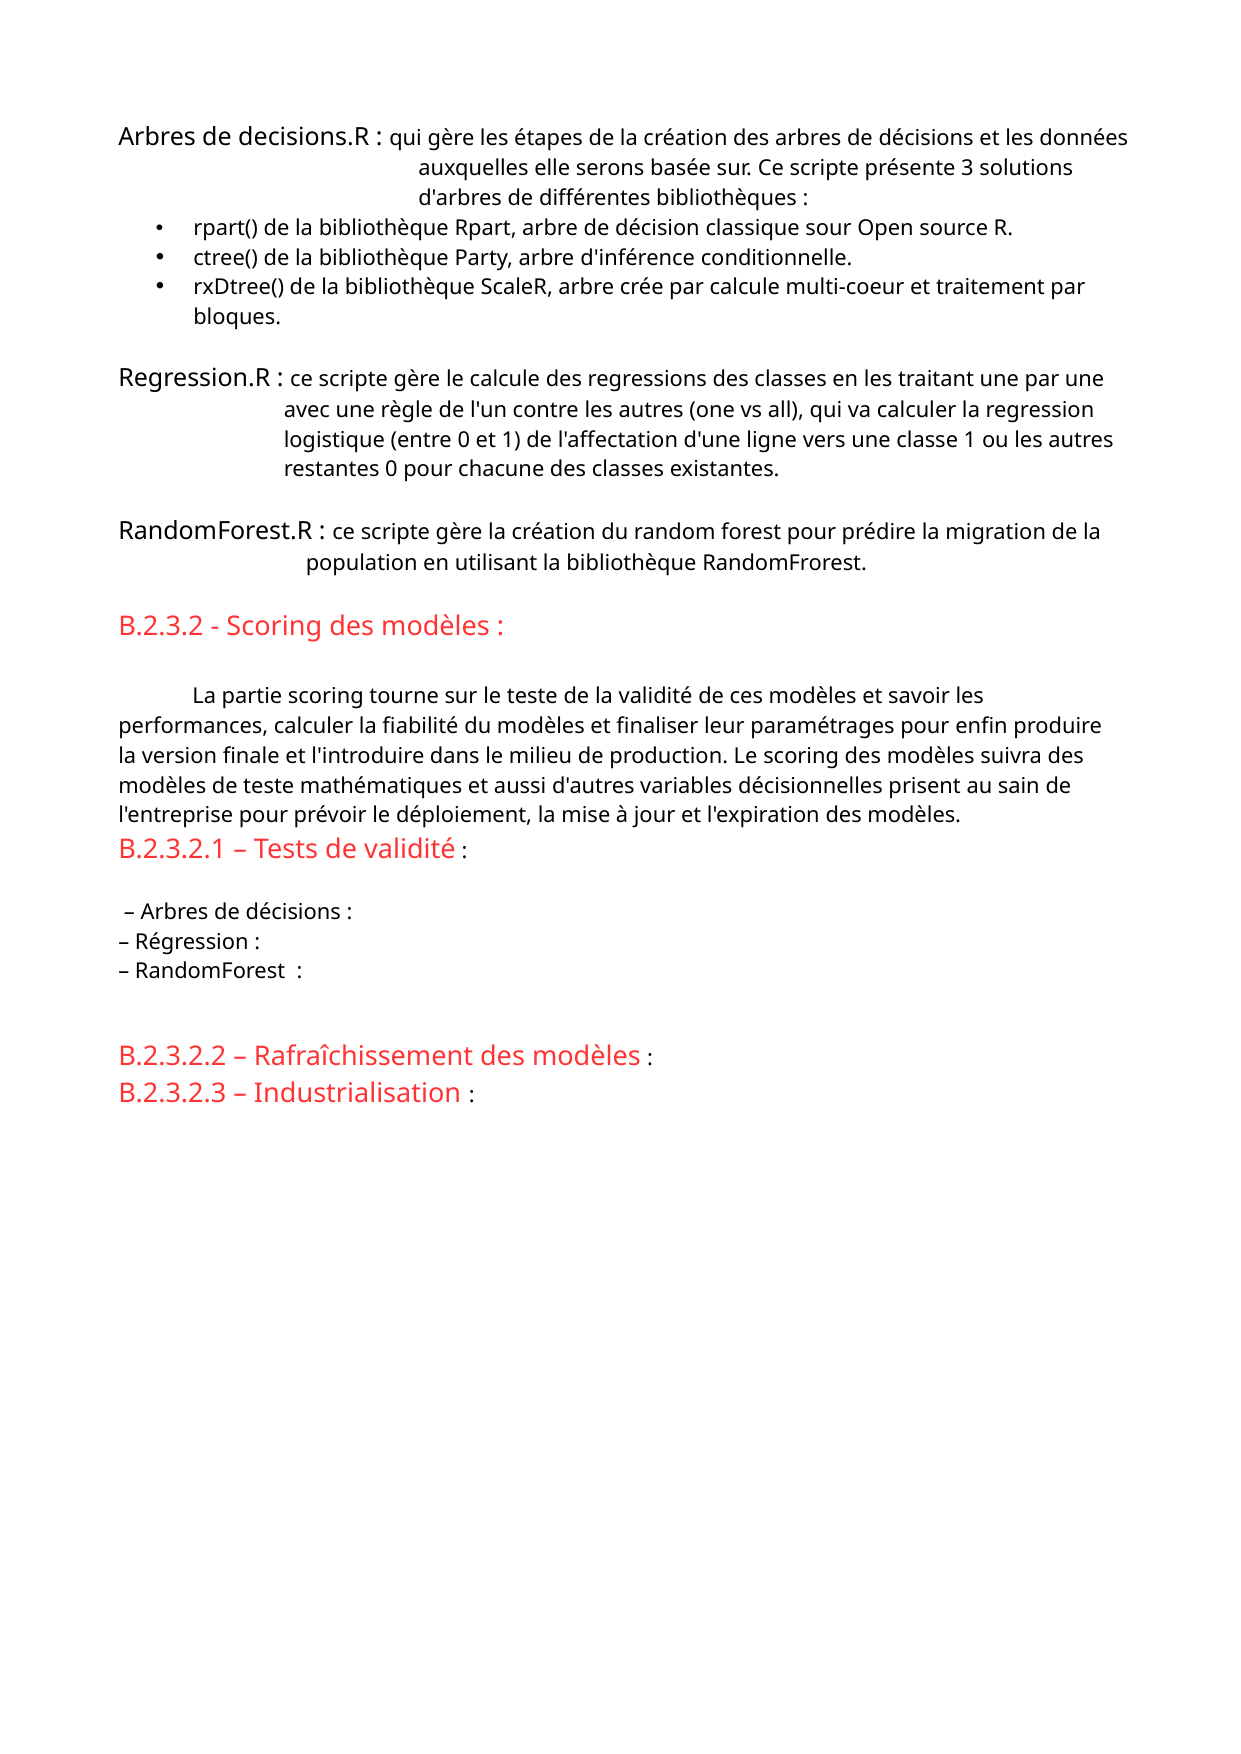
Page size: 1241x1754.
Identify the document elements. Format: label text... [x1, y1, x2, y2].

text RandomForest.R : ce scripte gère la création du random forest pour prédire la migration de la population en utilisant la bibliothèque RandomFrorest. [118, 513, 1149, 577]
text Regression.R : ce scripte gère le calcule des regressions des classes en les traitant une par une avec une règle de l'un contre les autres (one vs all), qui va calculer la regression logistique (entre 0 et 1) de l'affectation d'une ligne vers une classe 1 ou les autres restantes 0 pour chacune des classes existantes. [118, 360, 1149, 483]
text – Régression : [118, 926, 1120, 956]
text – RandomForest : [118, 956, 1120, 985]
text La partie scoring tourne sur le teste de la validité de ces modèles et savoir les performances, calculer la fiabilité du modèles et finaliser leur paramétrages pour enfin produire la version finale et l'introduire dans le milieu de production. Le scoring des modèles suivra des modèles de teste mathématiques et aussi d'autres variables décisionnelles prisent au sain de l'entreprise pour prévoir le déploiement, la mise à jour et l'expiration des modèles. [118, 680, 1120, 829]
text B.2.3.2.2 – Rafraîchissement des modèles : [118, 1036, 1120, 1073]
text B.2.3.2.3 – Industrialisation : [118, 1073, 1120, 1110]
text Arbres de decisions.R : qui gère les étapes de la création des arbres de décisions et les données auxquelles elle serons basée sur. Ce scripte présente 3 solutions d'arbres de différentes bibliothèques : [118, 118, 1149, 212]
list ctree() de la bibliothèque Party, arbre d'inférence conditionnelle. [156, 242, 1149, 271]
list rpart() de la bibliothèque Rpart, arbre de décision classique sour Open source R. [156, 212, 1149, 242]
list rxDtree() de la bibliothèque ScaleR, arbre crée par calcule multi-coeur et traitement par bloques. [156, 271, 1149, 331]
text B.2.3.2 - Scoring des modèles : [118, 607, 1121, 643]
text – Arbres de décisions : [118, 896, 1120, 926]
text B.2.3.2.1 – Tests de validité : [118, 829, 1120, 866]
